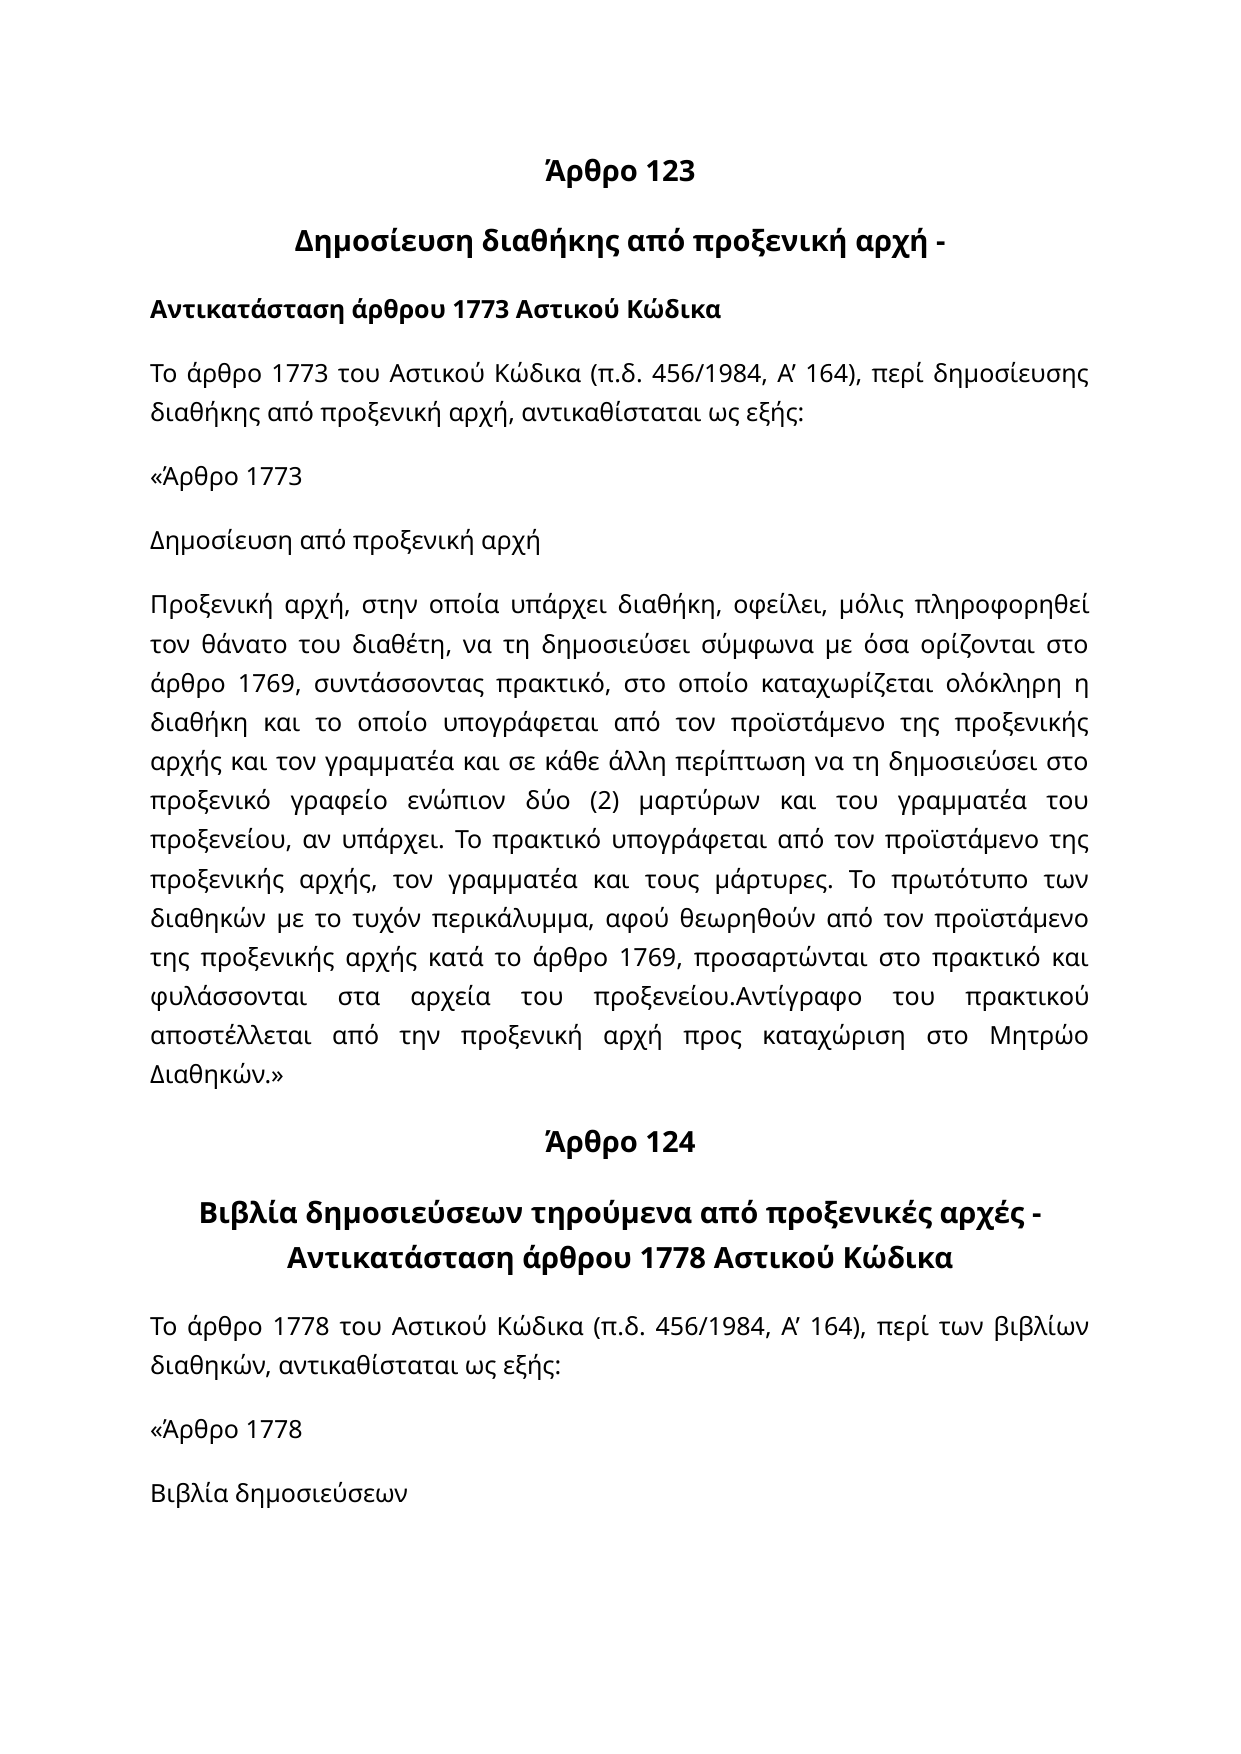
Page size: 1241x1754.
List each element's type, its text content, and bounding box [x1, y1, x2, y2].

subtitle Δημοσίευση διαθήκης από προξενική αρχή - [150, 221, 1090, 260]
text Προξενική αρχή, στην οποία υπάρχει διαθήκη, οφείλει, μόλις πληροφορηθεί τον θάνατο του διαθέτη, να τη δημοσιεύσει σύμφωνα με όσα ορίζονται στο άρθρο 1769, συντάσσοντας πρακτικό, στο οποίο καταχωρίζεται ολόκληρη η διαθήκη και το οποίο υπογράφεται από τον προϊστάμενο της προξενικής αρχής και τον γραμματέα και σε κάθε άλλη περίπτωση να τη δημοσιεύσει στο προξενικό γραφείο ενώπιον δύο (2) μαρτύρων και του γραμματέα του προξενείου, αν υπάρχει. Το πρακτικό υπογράφεται από τον προϊστάμενο της προξενικής αρχής, τον γραμματέα και τους μάρτυρες. Το πρωτότυπο των διαθηκών με το τυχόν περικάλυμμα, αφού θεωρηθούν από τον προϊστάμενο της προξενικής αρχής κατά το άρθρο 1769, προσαρτώνται στο πρακτικό και φυλάσσονται στα αρχεία του προξενείου.Αντίγραφο του πρακτικού αποστέλλεται από την προξενική αρχή προς καταχώριση στο Μητρώο Διαθηκών.» [150, 587, 1090, 1091]
subtitle Άρθρο 124 [150, 1121, 1090, 1161]
text Δημοσίευση από προξενική αρχή [150, 523, 1090, 557]
text «Άρθρο 1778 [150, 1411, 1090, 1446]
subtitle Βιβλία δημοσιεύσεων τηρούμενα από προξενικές αρχές - Αντικατάσταση άρθρου 1778 Αστικού Κώδικα [150, 1192, 1090, 1277]
text «Άρθρο 1773 [150, 459, 1090, 493]
text Βιβλία δημοσιεύσεων [150, 1476, 1090, 1510]
text Το άρθρο 1773 του Αστικού Κώδικα (π.δ. 456/1984, Α’ 164), περί δημοσίευσης διαθήκης από προξενική αρχή, αντικαθίσταται ως εξής: [150, 355, 1090, 429]
text Το άρθρο 1778 του Αστικού Κώδικα (π.δ. 456/1984, Α’ 164), περί των βιβλίων διαθηκών, αντικαθίσταται ως εξής: [150, 1308, 1090, 1381]
subtitle Άρθρο 123 [150, 150, 1090, 190]
text Αντικατάσταση άρθρου 1773 Αστικού Κώδικα [150, 291, 1090, 325]
